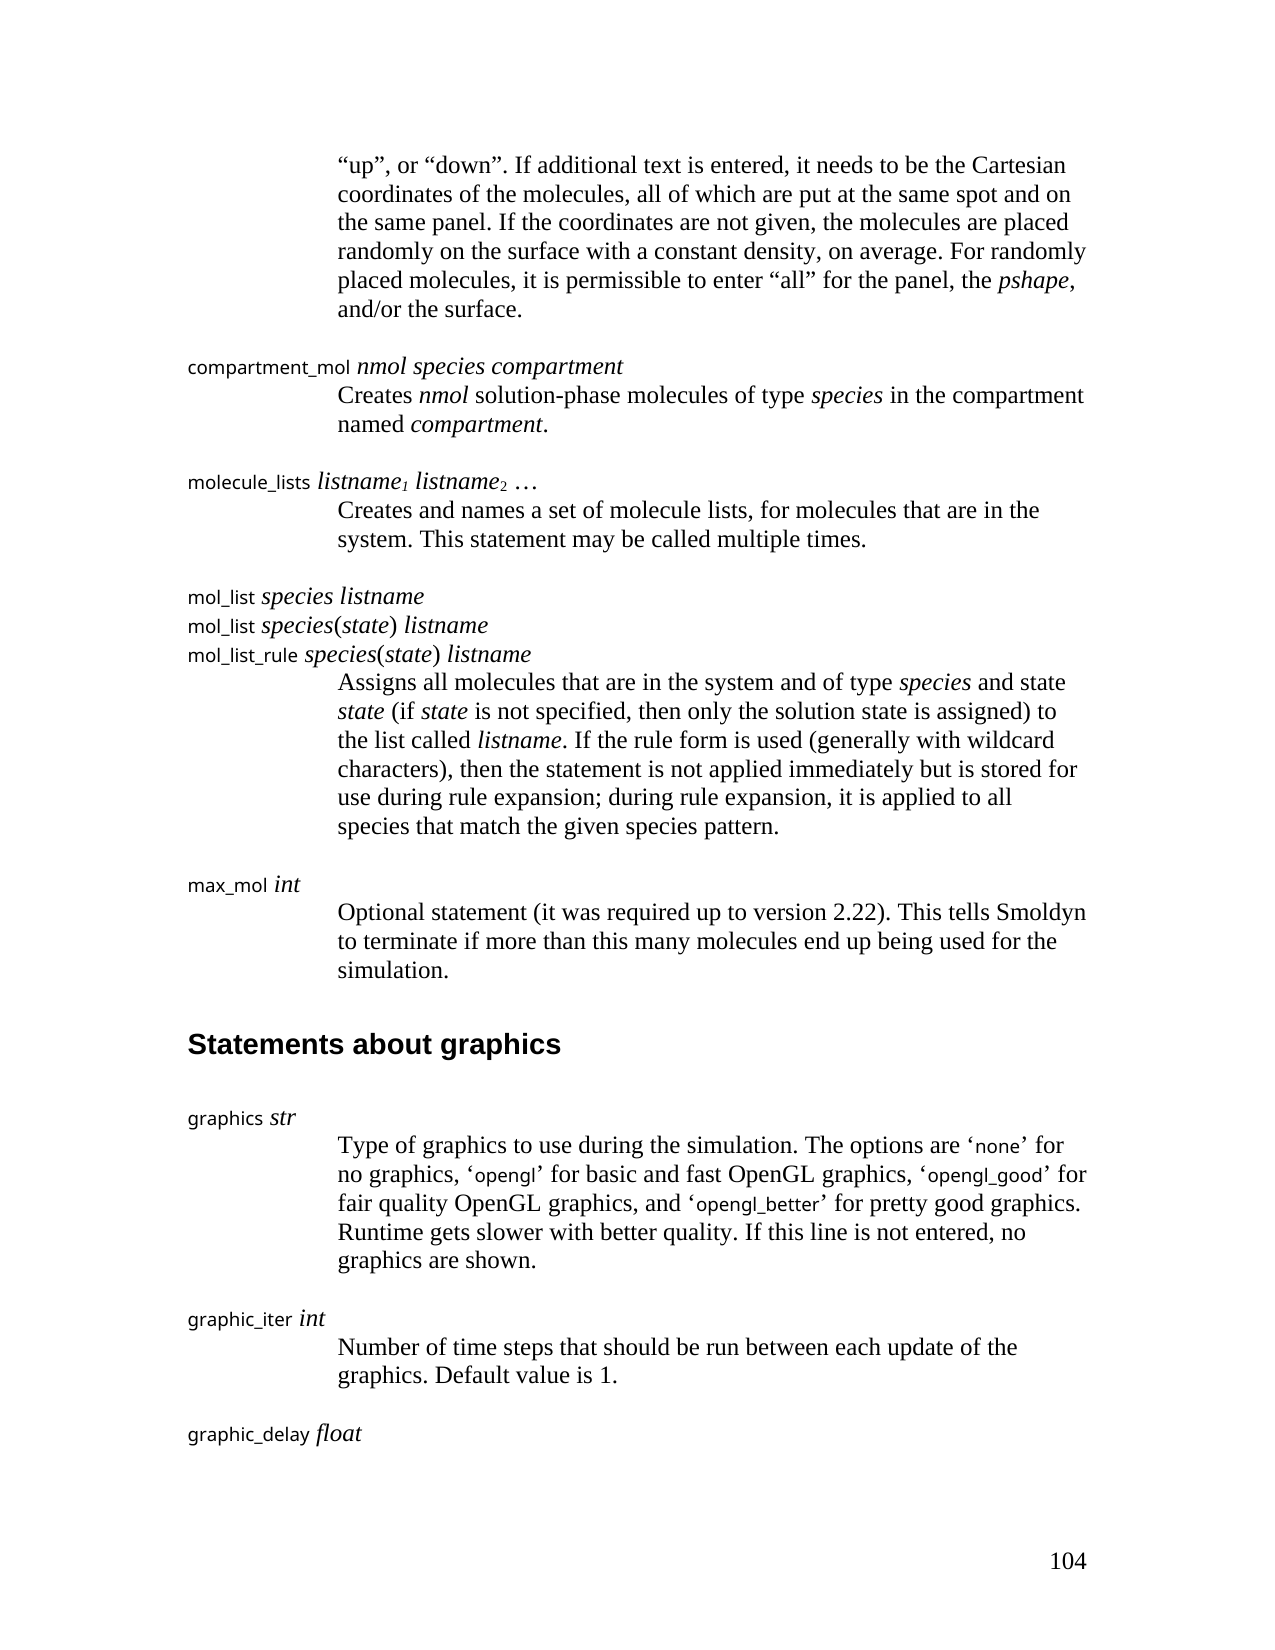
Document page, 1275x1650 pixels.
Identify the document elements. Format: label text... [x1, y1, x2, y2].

text Optional statement (it was required up to version 2.22). This tells Smoldyn to terminate if more than this many molecules end up being used for the simulation. [187, 897, 1087, 984]
subtitle Statements about graphics [187, 1027, 1087, 1061]
text graphic_iter int [187, 1303, 1087, 1332]
text molecule_lists listname1 listname2 … [187, 466, 1087, 495]
text Creates nmol solution-phase molecules of type species in the compartment named compartment. [187, 380, 1087, 437]
text mol_list species(state) listname [187, 610, 1087, 639]
text “up”, or “down”. If additional text is entered, it needs to be the Cartesian coordinates of the molecules, all of which are put at the same spot and on the same panel. If the coordinates are not given, the molecules are placed randomly on the surface with a constant density, on average. For randomly placed molecules, it is permissible to enter “all” for the panel, the pshape, and/or the surface. [187, 150, 1087, 322]
text Assigns all molecules that are in the system and of type species and state state (if state is not specified, then only the solution state is assigned) to the list called listname. If the rule form is used (generally with wildcard characters), then the statement is not applied immediately but is stored for use during rule expansion; during rule expansion, it is applied to all species that match the given species pattern. [187, 667, 1087, 840]
text Creates and names a set of molecule lists, for molecules that are in the system. This statement may be called multiple times. [187, 495, 1087, 552]
text compartment_mol nmol species compartment [187, 351, 1087, 380]
text mol_list species listname [187, 581, 1087, 610]
text mol_list_rule species(state) listname [187, 639, 1087, 667]
text max_mol int [187, 869, 1087, 897]
text graphics str [187, 1102, 1087, 1131]
text graphic_delay float [187, 1418, 1087, 1447]
text Number of time steps that should be run between each update of the graphics. Default value is 1. [187, 1332, 1087, 1389]
text Type of graphics to use during the simulation. The options are ‘none’ for no graphics, ‘opengl’ for basic and fast OpenGL graphics, ‘opengl_good’ for fair quality OpenGL graphics, and ‘opengl_better’ for pretty good graphics. Runtime gets slower with better quality. If this line is not entered, no graphics are shown. [187, 1131, 1087, 1274]
